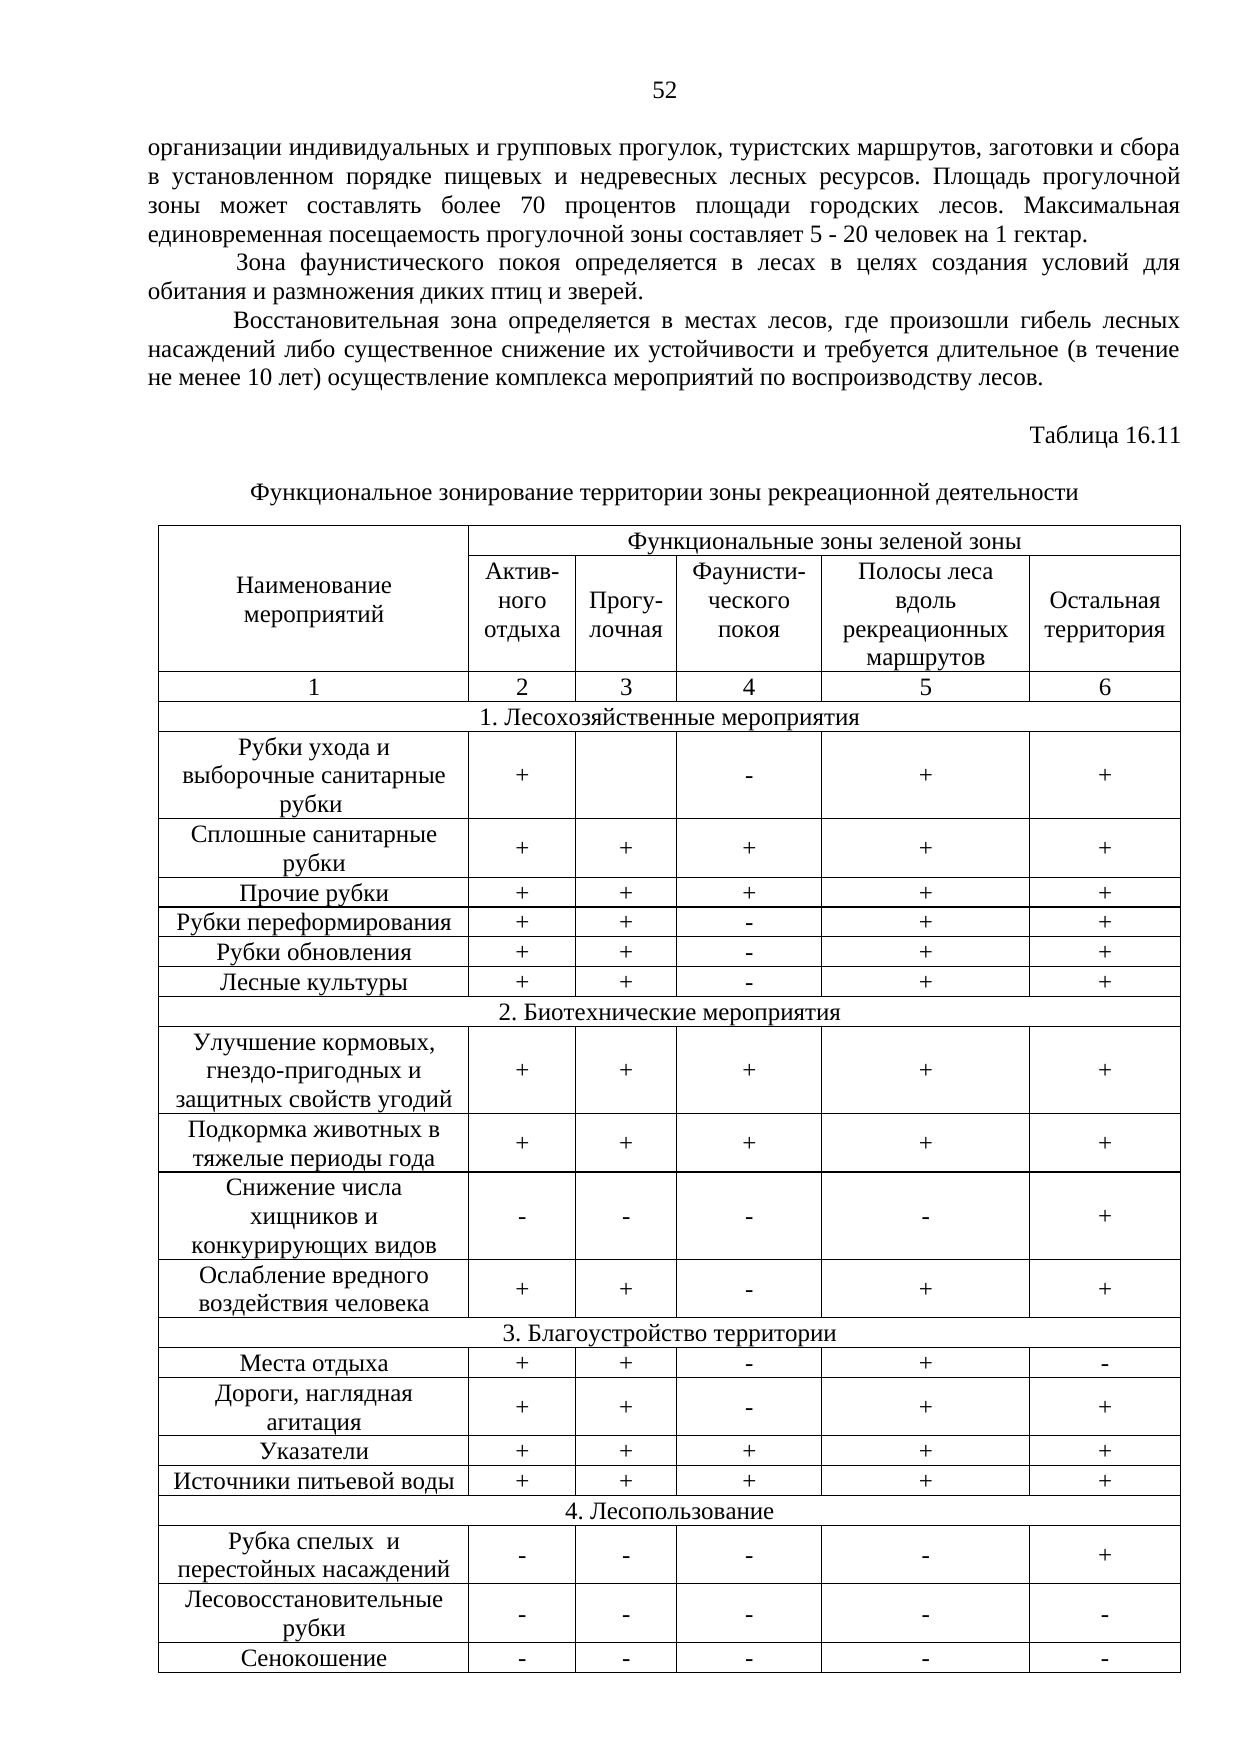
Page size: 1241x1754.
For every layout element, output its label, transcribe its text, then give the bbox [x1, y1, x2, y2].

table_cell + [1030, 967, 1180, 996]
table_cell - [469, 1584, 575, 1642]
table_cell + [576, 1378, 676, 1435]
table_cell - [677, 967, 821, 996]
table_cell + [1030, 732, 1180, 818]
table_cell + [576, 819, 676, 877]
table_cell + [1030, 1260, 1180, 1317]
text Таблица 16.11 [148, 420, 1181, 449]
text организации индивидуальных и групповых прогулок, туристских маршрутов, заготовки и сбора в установленном порядке пищевых и недревесных лесных ресурсов. Площадь прогулочной зоны может составлять более 70 процентов площади городских лесов. Максимальная единовременная посещаемость прогулочной зоны составляет 5 - 20 человек на 1 гектар. [148, 132, 1181, 247]
table_cell 2. Биотехнические мероприятия [159, 997, 1180, 1026]
table_cell - [677, 732, 821, 818]
table_cell + [677, 819, 821, 877]
table_cell Указатели [159, 1436, 468, 1465]
table_cell + [1030, 1114, 1180, 1171]
table_cell + [1030, 1466, 1180, 1495]
table_cell Подкормка животных в тяжелые периоды года [159, 1114, 468, 1171]
table_cell + [1030, 1378, 1180, 1435]
table_cell + [469, 1466, 575, 1495]
table_cell Актив-ного отдыха [469, 556, 575, 671]
table_cell + [576, 1027, 676, 1113]
table_cell - [1030, 1643, 1180, 1672]
table_cell + [469, 878, 575, 906]
table_cell - [469, 1173, 575, 1259]
table_cell + [469, 967, 575, 996]
table_cell - [677, 1643, 821, 1672]
table_cell - [677, 1173, 821, 1259]
table_cell - [677, 1526, 821, 1583]
table_cell 1 [159, 672, 468, 701]
table_cell + [469, 1027, 575, 1113]
table_cell 4. Лесопользование [159, 1496, 1180, 1525]
table_cell - [576, 1643, 676, 1672]
table_cell 5 [822, 672, 1029, 701]
table_cell + [1030, 819, 1180, 877]
table_cell Рубка спелых и перестойных насаждений [159, 1526, 468, 1583]
table_cell + [822, 967, 1029, 996]
table_header Наименование мероприятий [159, 526, 468, 671]
table_cell + [1030, 1436, 1180, 1465]
table_cell - [576, 1173, 676, 1259]
table_cell + [469, 1114, 575, 1171]
table_cell + [677, 1027, 821, 1113]
table_cell - [576, 1526, 676, 1583]
table_cell + [1030, 1027, 1180, 1113]
table_cell [576, 732, 676, 818]
table_cell Остальная территория [1030, 556, 1180, 671]
table_cell + [677, 1436, 821, 1465]
table_cell Рубки обновления [159, 937, 468, 966]
table_cell - [576, 1584, 676, 1642]
table_cell + [576, 1436, 676, 1465]
table_cell - [469, 1526, 575, 1583]
table_cell + [822, 908, 1029, 936]
table_cell - [677, 1378, 821, 1435]
table_cell Лесовосстановительные рубки [159, 1584, 468, 1642]
table_cell - [677, 1260, 821, 1317]
table_cell + [469, 1348, 575, 1377]
table_cell + [822, 1348, 1029, 1377]
table_cell + [822, 937, 1029, 966]
table_cell + [677, 878, 821, 906]
table_cell 6 [1030, 672, 1180, 701]
text Функциональное зонирование территории зоны рекреационной деятельности [148, 477, 1181, 506]
text Зона фаунистического покоя определяется в лесах в целях создания условий для обитания и размножения диких птиц и зверей. [148, 247, 1181, 305]
table_cell + [1030, 908, 1180, 936]
table_cell Прочие рубки [159, 878, 468, 906]
table_cell + [469, 937, 575, 966]
table_cell + [469, 1260, 575, 1317]
table_cell + [822, 1466, 1029, 1495]
table_cell + [469, 1436, 575, 1465]
table_cell Ослабление вредного воздействия человека [159, 1260, 468, 1317]
table_cell - [469, 1643, 575, 1672]
table_cell + [822, 1114, 1029, 1171]
table_cell + [576, 1466, 676, 1495]
table_header Функциональные зоны зеленой зоны [469, 526, 1180, 555]
table_cell + [1030, 1526, 1180, 1583]
table_cell + [822, 878, 1029, 906]
table_cell - [822, 1584, 1029, 1642]
table_cell + [576, 908, 676, 936]
table_cell Лесные культуры [159, 967, 468, 996]
table_cell + [822, 732, 1029, 818]
table_cell - [822, 1173, 1029, 1259]
table_cell 1. Лесохозяйственные мероприятия [159, 702, 1180, 731]
table_cell + [1030, 937, 1180, 966]
table_cell Сплошные санитарные рубки [159, 819, 468, 877]
table_cell Источники питьевой воды [159, 1466, 468, 1495]
table_cell + [822, 1378, 1029, 1435]
text Восстановительная зона определяется в местах лесов, где произошли гибель лесных насаждений либо существенное снижение их устойчивости и требуется длительное (в течение не менее 10 лет) осуществление комплекса мероприятий по воспроизводству лесов. [148, 305, 1181, 391]
table_cell 3 [576, 672, 676, 701]
table_cell - [822, 1643, 1029, 1672]
table_cell - [677, 937, 821, 966]
table_cell + [1030, 1173, 1180, 1259]
table_cell + [576, 1260, 676, 1317]
table_cell Снижение числа хищников и конкурирующих видов [159, 1173, 468, 1259]
table_cell + [822, 1436, 1029, 1465]
table_cell Рубки переформирования [159, 908, 468, 936]
table_cell Рубки ухода и выборочные санитарные рубки [159, 732, 468, 818]
table_cell Сенокошение [159, 1643, 468, 1672]
table_cell + [677, 1466, 821, 1495]
table_cell + [576, 937, 676, 966]
table_cell - [1030, 1348, 1180, 1377]
table_cell + [576, 967, 676, 996]
table_cell Фаунисти-ческого покоя [677, 556, 821, 671]
table_cell + [469, 1378, 575, 1435]
table_cell 4 [677, 672, 821, 701]
table_cell 2 [469, 672, 575, 701]
table_cell Улучшение кормовых, гнездо-пригодных и защитных свойств угодий [159, 1027, 468, 1113]
table_cell - [677, 1348, 821, 1377]
table_cell Дороги, наглядная агитация [159, 1378, 468, 1435]
table_cell + [576, 1348, 676, 1377]
table_cell 3. Благоустройство территории [159, 1318, 1180, 1347]
table_cell Прогу-лочная [576, 556, 676, 671]
table_cell + [576, 1114, 676, 1171]
table_cell - [677, 1584, 821, 1642]
table_cell + [469, 908, 575, 936]
table_cell - [822, 1526, 1029, 1583]
table_cell + [1030, 878, 1180, 906]
table_cell + [469, 819, 575, 877]
table_cell + [822, 1260, 1029, 1317]
table_cell + [822, 819, 1029, 877]
table_cell + [677, 1114, 821, 1171]
table_cell Полосы леса вдоль рекреационных маршрутов [822, 556, 1029, 671]
table_cell - [1030, 1584, 1180, 1642]
table_cell + [822, 1027, 1029, 1113]
table_cell Места отдыха [159, 1348, 468, 1377]
table_cell + [469, 732, 575, 818]
table_cell + [576, 878, 676, 906]
table_cell - [677, 908, 821, 936]
